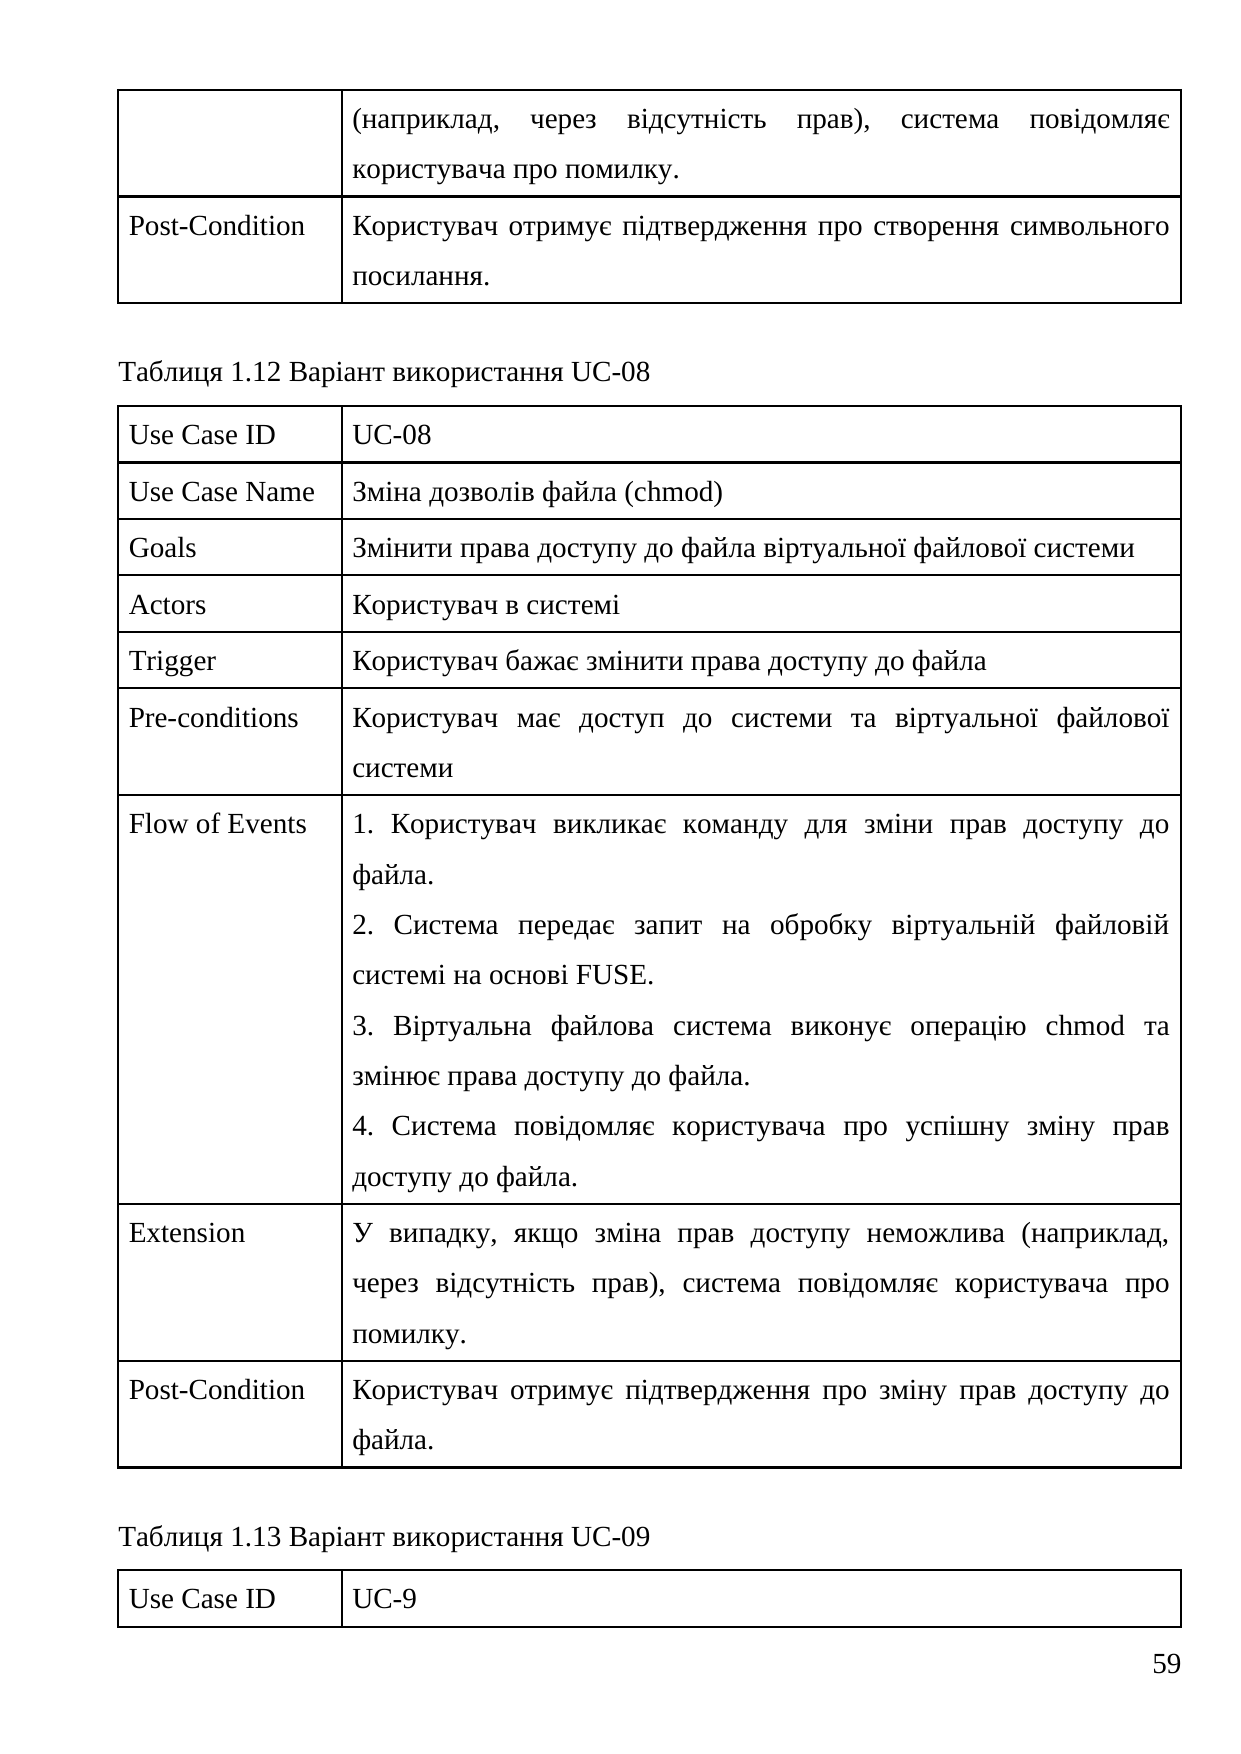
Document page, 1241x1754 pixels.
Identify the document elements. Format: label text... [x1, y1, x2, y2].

table_cell (наприклад, через відсутність прав), система повідомляє користувача про помилку. [343, 91, 1180, 195]
table_cell Користувач отримує підтвердження про зміну прав доступу до файла. [343, 1362, 1180, 1466]
table_cell Extension [119, 1205, 341, 1360]
table_cell Post-Condition [119, 1362, 341, 1466]
table_header Use Case ID [119, 407, 341, 461]
table_cell Use Case Name [119, 464, 341, 518]
table_cell 1. Користувач викликає команду для зміни прав доступу до файла. 2. Система передає запит на обробку віртуальній файловій системі на основі FUSE. 3. Віртуальна файлова система виконує операцію chmod та змінює права доступу до файла. 4. Система повідомляє користувача про успішну зміну прав доступу до файла. [343, 796, 1180, 1203]
table_header UC-9 [343, 1571, 1180, 1626]
table_cell Зміна дозволів файла (chmod) [343, 464, 1180, 518]
table_cell Користувач в системі [343, 576, 1180, 631]
table_cell Змінити права доступу до файла віртуальної файлової системи [343, 520, 1180, 574]
list Варіант використання UC-08 [118, 354, 1181, 388]
table_cell Користувач бажає змінити права доступу до файла [343, 633, 1180, 687]
table_cell Goals [119, 520, 341, 574]
table_cell У випадку, якщо зміна прав доступу неможлива (наприклад, через відсутність прав), система повідомляє користувача про помилку. [343, 1205, 1180, 1360]
table_cell [119, 91, 341, 195]
list Варіант використання UC-09 [118, 1519, 1181, 1552]
table_cell Pre-conditions [119, 689, 341, 794]
table_cell Flow of Events [119, 796, 341, 1203]
table_header Use Case ID [119, 1571, 341, 1626]
table_cell Actors [119, 576, 341, 631]
table_cell Trigger [119, 633, 341, 687]
table_cell Користувач отримує підтвердження про створення символьного посилання. [343, 198, 1180, 302]
table_cell Користувач має доступ до системи та віртуальної файлової системи [343, 689, 1180, 794]
table_header UC-08 [343, 407, 1180, 461]
table_cell Post-Condition [119, 198, 341, 302]
